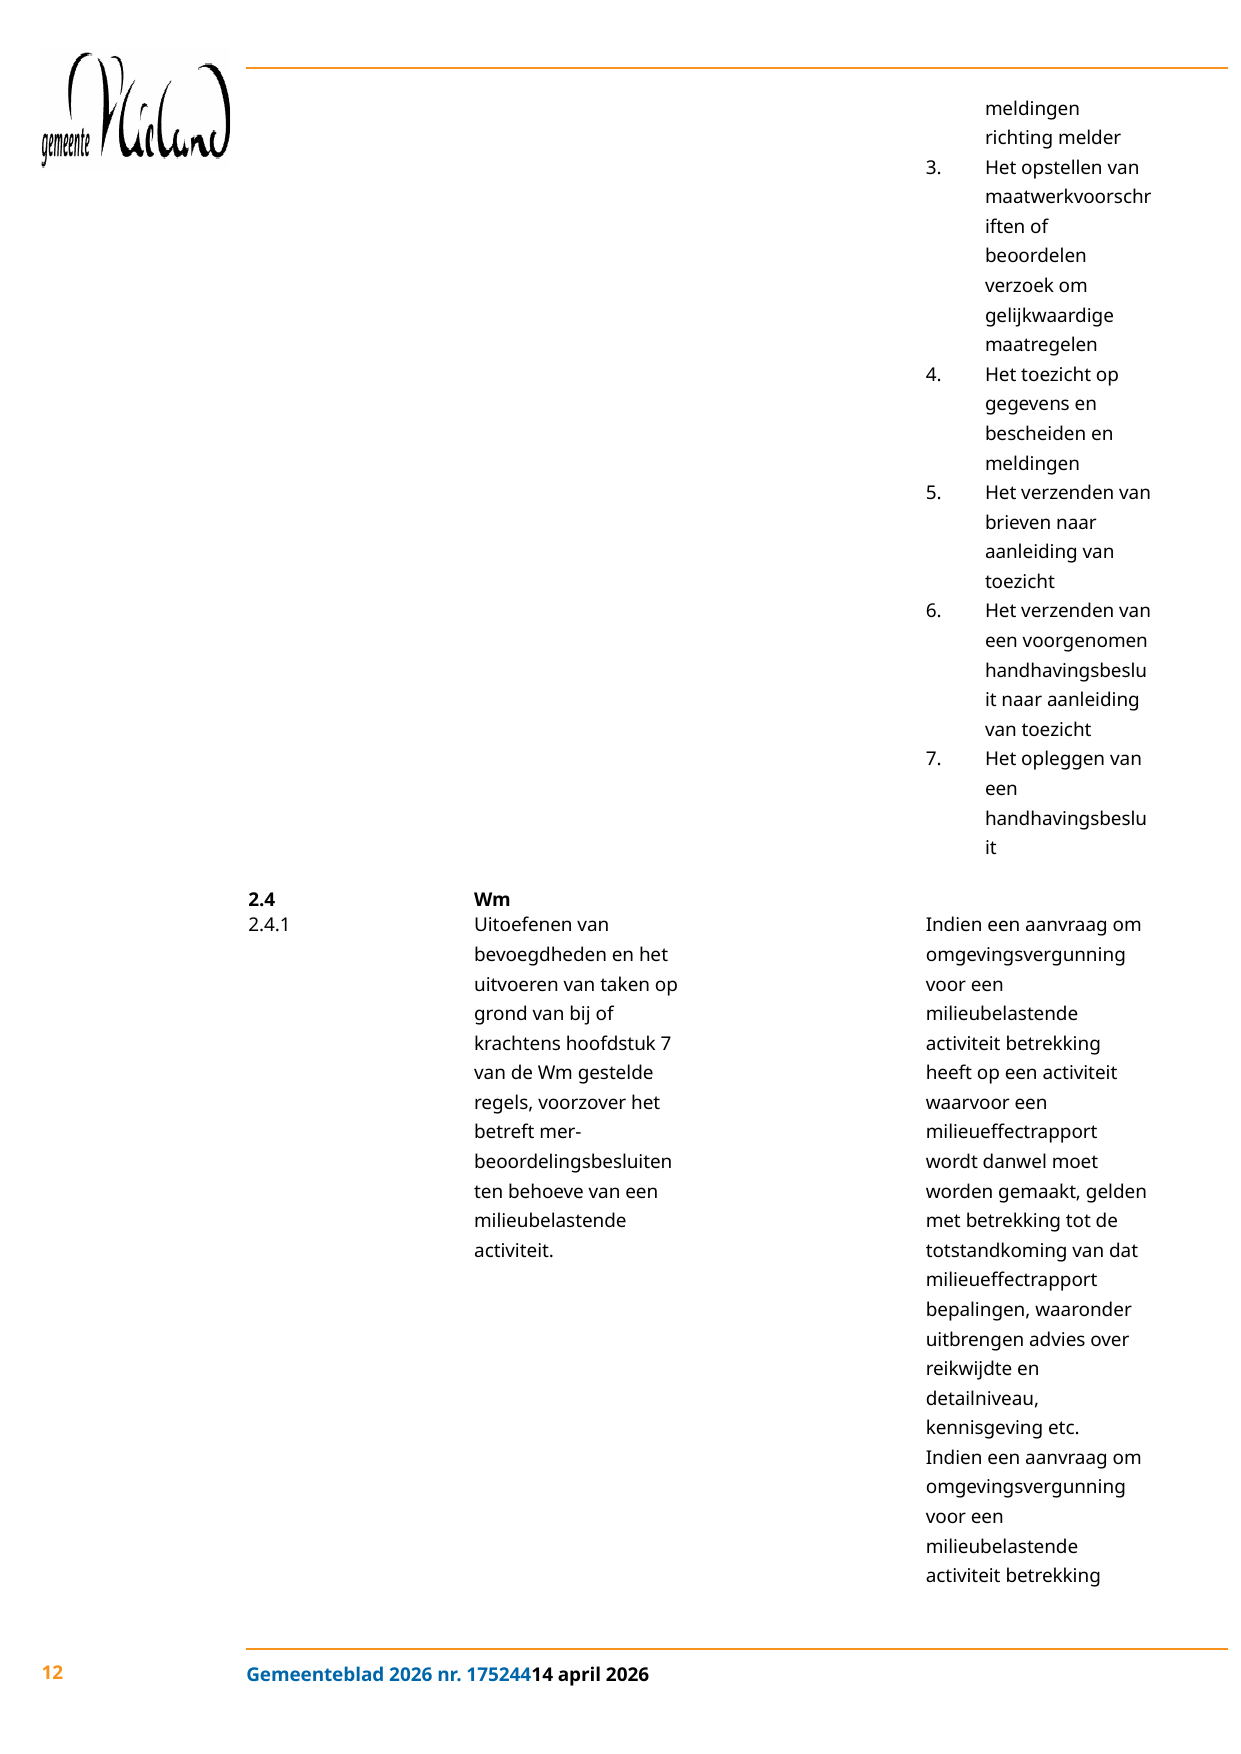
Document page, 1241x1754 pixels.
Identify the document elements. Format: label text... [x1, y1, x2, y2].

table_cell [700, 912, 926, 1588]
table_cell [248, 860, 1152, 886]
table_cell 2.4.1 [248, 912, 474, 1588]
table_cell [700, 886, 1152, 912]
table_cell Uitoefenen van bevoegdheden en het uitvoeren van taken op grond van bij of krachtens hoofdstuk 7 van de Wm gestelde regels, voorzover het betreft mer-beoordelingsbesluiten ten behoeve van een milieubelastende activiteit. [474, 912, 700, 1588]
table_cell meldingen richting melder Het opstellen van maatwerkvoorschriften of beoordelen verzoek om gelijkwaardige maatregelen Het toezicht op gegevens en bescheiden en meldingen Het verzenden van brieven naar aanleiding van toezicht Het verzenden van een voorgenomen handhavingsbesluit naar aanleiding van toezicht Het opleggen van een handhavingsbesluit [926, 95, 1152, 860]
table_cell 2.4 [248, 886, 474, 912]
picture [41, 47, 231, 172]
table_cell [248, 95, 474, 860]
table_cell [474, 95, 700, 860]
table_cell Wm [474, 886, 700, 912]
table_cell [700, 95, 926, 860]
table_cell Indien een aanvraag om omgevingsvergunning voor een milieubelastende activiteit betrekking heeft op een activiteit waarvoor een milieueffectrapport wordt danwel moet worden gemaakt, gelden met betrekking tot de totstandkoming van dat milieueffectrapport bepalingen, waaronder uitbrengen advies over reikwijdte en detailniveau, kennisgeving etc. Indien een aanvraag om omgevingsvergunning voor een milieubelastende activiteit betrekking [926, 912, 1152, 1588]
